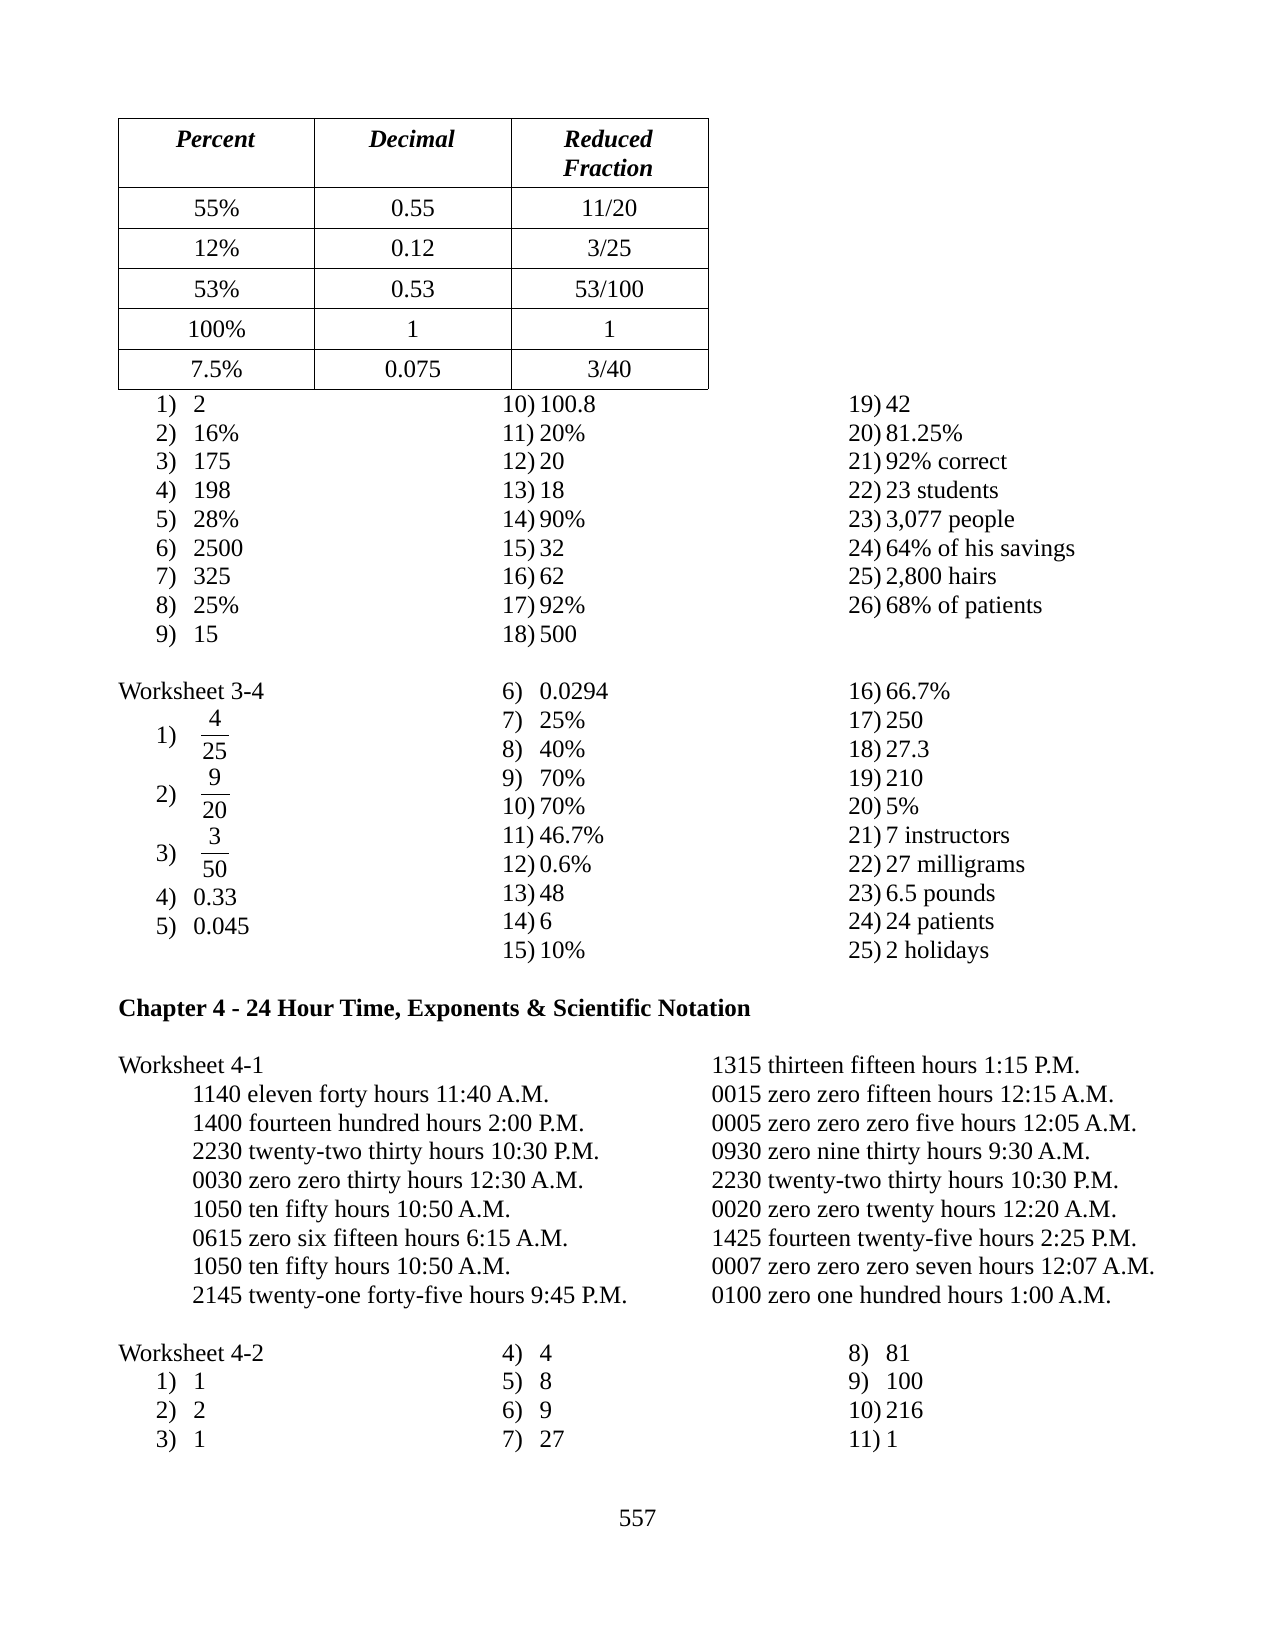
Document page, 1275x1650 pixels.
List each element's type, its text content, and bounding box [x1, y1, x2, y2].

text 0005 zero zero zero five hours 12:05 A.M. [711, 1108, 1157, 1136]
text 2145 twenty-one forty-five hours 9:45 P.M. [192, 1280, 637, 1309]
table_cell 0.12 [315, 229, 511, 268]
list 3,077 people [848, 504, 1157, 533]
list 92% correct [848, 446, 1157, 475]
list 70% [502, 763, 811, 791]
list 23 students [848, 475, 1157, 504]
list 27 [502, 1424, 811, 1453]
table_cell 3/25 [512, 229, 708, 268]
table_cell 100% [119, 309, 314, 348]
table_header Reduced Fraction [512, 119, 708, 187]
list 7 instructors [848, 820, 1157, 849]
text Chapter 4 - 24 Hour Time, Exponents & Scientific Notation [118, 993, 1157, 1021]
table_cell 7.5% [119, 350, 314, 389]
list 20% [502, 418, 811, 446]
table_cell 0.075 [315, 350, 511, 389]
text Worksheet 4-2 [118, 1338, 464, 1366]
list 2 [156, 1395, 464, 1424]
list 100 [848, 1366, 1157, 1395]
list 27 milligrams [848, 849, 1157, 878]
table_cell 53/100 [512, 269, 708, 308]
list 81.25% [848, 418, 1157, 446]
text 1140 eleven forty hours 11:40 A.M. [192, 1079, 637, 1108]
list 68% of patients [848, 590, 1157, 619]
list 500 [502, 619, 811, 648]
list 25% [502, 705, 811, 734]
text 1050 ten fifty hours 10:50 A.M. [192, 1194, 637, 1223]
list 90% [502, 504, 811, 533]
table_cell 1 [512, 309, 708, 348]
list 48 [502, 878, 811, 906]
list 2 holidays [848, 935, 1157, 964]
list 18 [502, 475, 811, 504]
list 24 patients [848, 906, 1157, 935]
list 2,800 hairs [848, 561, 1157, 590]
list 2 [156, 390, 464, 418]
table_cell 0.53 [315, 269, 511, 308]
table_cell 11/20 [512, 188, 708, 227]
list 100.8 [502, 389, 811, 418]
text 0930 zero nine thirty hours 9:30 A.M. [711, 1136, 1157, 1165]
list 32 [502, 533, 811, 561]
list 216 [848, 1395, 1157, 1424]
list 66.7% [848, 676, 1157, 705]
list 175 [156, 446, 464, 475]
list 64% of his savings [848, 533, 1157, 561]
table_cell 0.55 [315, 188, 511, 227]
list 6.5 pounds [848, 878, 1157, 906]
table_header Decimal [315, 119, 511, 187]
text 0030 zero zero thirty hours 12:30 A.M. [192, 1165, 637, 1194]
list 198 [156, 475, 464, 504]
list 27.3 [848, 734, 1157, 763]
list 0.33 [156, 882, 464, 911]
list 46.7% [502, 820, 811, 849]
list 16% [156, 418, 464, 446]
list 15 [156, 619, 464, 648]
list 0.045 [156, 911, 464, 939]
text 1315 thirteen fifteen hours 1:15 P.M. [711, 1050, 1157, 1079]
list 42 [848, 389, 1157, 418]
list 1 [156, 1366, 464, 1395]
list 62 [502, 561, 811, 590]
text 1400 fourteen hundred hours 2:00 P.M. [192, 1108, 637, 1136]
table_cell 53% [119, 269, 314, 308]
table_header Percent [119, 119, 314, 187]
text 0007 zero zero zero seven hours 12:07 A.M. [711, 1251, 1157, 1280]
text 0015 zero zero fifteen hours 12:15 A.M. [711, 1079, 1157, 1108]
list 6 [502, 906, 811, 935]
list 28% [156, 504, 464, 533]
list 325 [156, 561, 464, 590]
list 40% [502, 734, 811, 763]
table_cell 12% [119, 229, 314, 268]
list 10% [502, 935, 811, 964]
list 5% [848, 791, 1157, 820]
list 20 [502, 446, 811, 475]
text 0615 zero six fifteen hours 6:15 A.M. [192, 1223, 637, 1251]
list 4 [502, 1338, 811, 1366]
table_cell 3/40 [512, 350, 708, 389]
list 92% [502, 590, 811, 619]
text Worksheet 3-4 [118, 676, 464, 705]
text Worksheet 4-1 [118, 1050, 637, 1079]
list 1 [848, 1424, 1157, 1453]
list 210 [848, 763, 1157, 791]
list 2500 [156, 533, 464, 561]
text 0100 zero one hundred hours 1:00 A.M. [711, 1280, 1157, 1309]
text 1050 ten fifty hours 10:50 A.M. [192, 1251, 637, 1280]
list 9 [502, 1395, 811, 1424]
text 0020 zero zero twenty hours 12:20 A.M. [711, 1194, 1157, 1223]
list 25% [156, 590, 464, 619]
table_cell 55% [119, 188, 314, 227]
text 2230 twenty-two thirty hours 10:30 P.M. [192, 1136, 637, 1165]
list 70% [502, 791, 811, 820]
list 1 [156, 1424, 464, 1453]
list 81 [848, 1338, 1157, 1366]
list 8 [502, 1366, 811, 1395]
table_cell 1 [315, 309, 511, 348]
list 250 [848, 705, 1157, 734]
list 0.0294 [502, 676, 811, 705]
text 1425 fourteen twenty-five hours 2:25 P.M. [711, 1223, 1157, 1251]
list 0.6% [502, 849, 811, 878]
text 2230 twenty-two thirty hours 10:30 P.M. [711, 1165, 1157, 1194]
